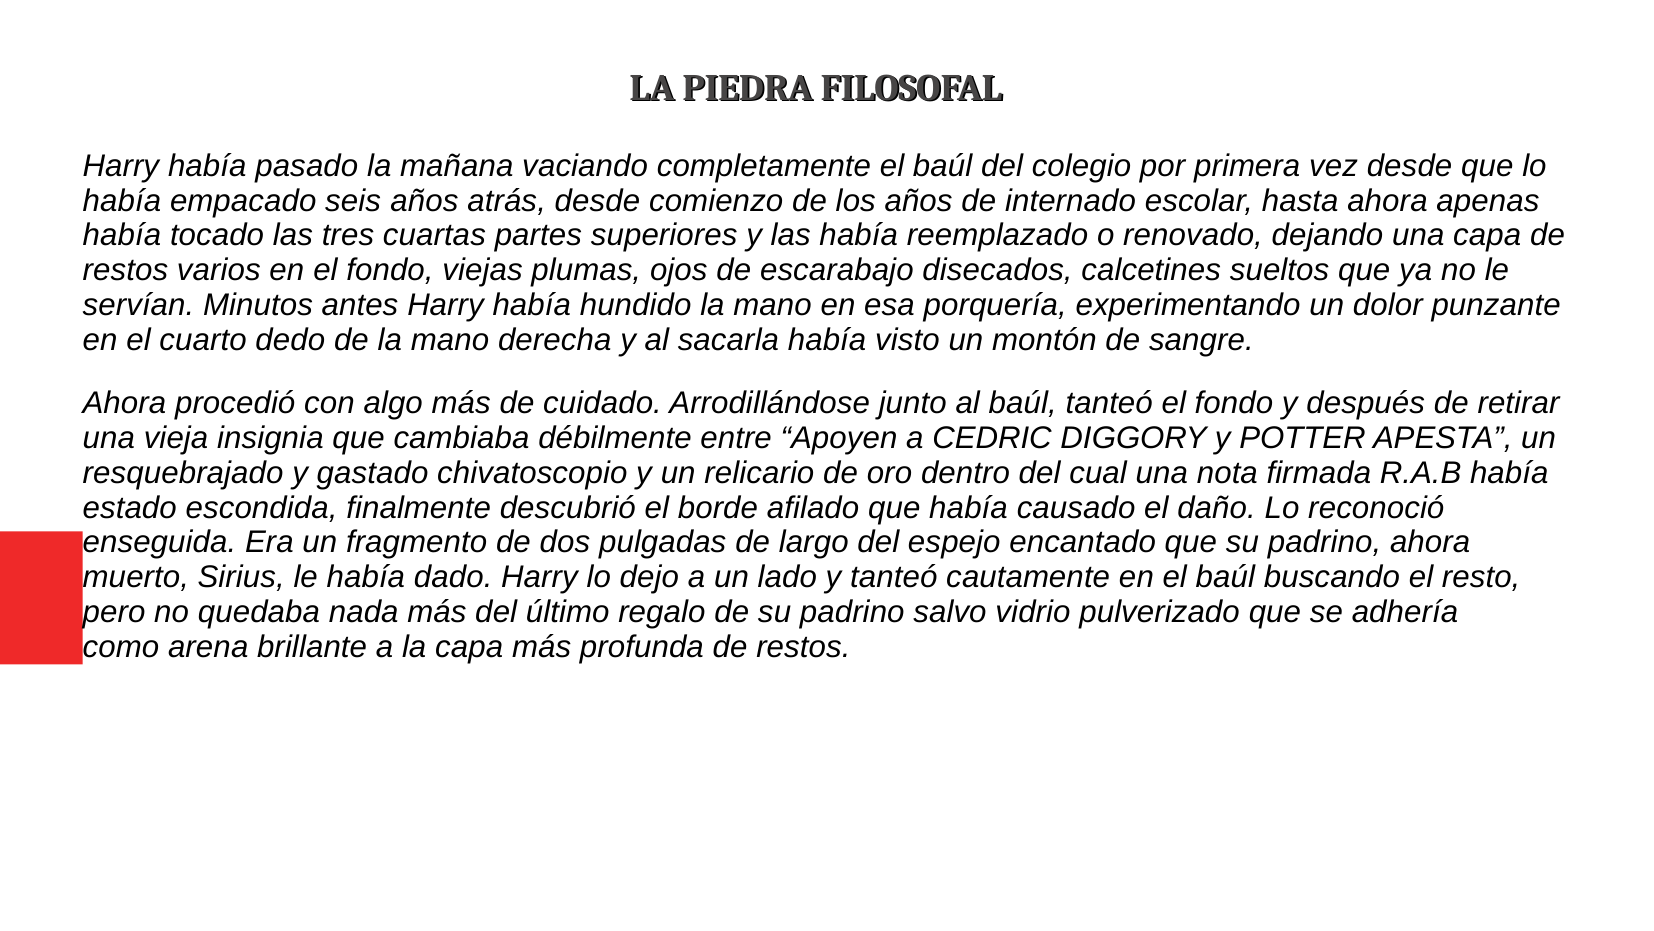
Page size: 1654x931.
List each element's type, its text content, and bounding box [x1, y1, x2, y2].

title LA PIEDRA FILOSOFAL [35, 17, 1524, 159]
list Harry había pasado la mañana vaciando completamente el baúl del colegio por primera vez desde que lo había empacado seis años atrás, desde comienzo de los años de internado escolar, hasta ahora apenas había tocado las tres cuartas partes superiores y las había reemplazado o renovado, dejando una capa de restos varios en el fondo, viejas plumas, ojos de escarabajo disecados, calcetines sueltos que ya no le servían. Minutos antes Harry había hundido la mano en esa porquería, experimentando un dolor punzante en el cuarto dedo de la mano derecha y al sacarla había visto un montón de sangre. Ahora procedió con algo más de cuidado. Arrodillándose junto al baúl, tanteó el fondo y después de retirar una vieja insignia que cambiaba débilmente entre “Apoyen a CEDRIC DIGGORY y POTTER APESTA”, un resquebrajado y gastado chivatoscopio y un relicario de oro dentro del cual una nota firmada R.A.B había estado escondida, finalmente descubrió el borde afilado que había causado el daño. Lo reconoció enseguida. Era un fragmento de dos pulgadas de largo del espejo encantado que su padrino, ahora muerto, Sirius, le había dado. Harry lo dejo a un lado y tanteó cautamente en el baúl buscando el resto, pero no quedaba nada más del último regalo de su padrino salvo vidrio pulverizado que se adhería como arena brillante a la capa más profunda de restos. [82, 148, 1571, 869]
